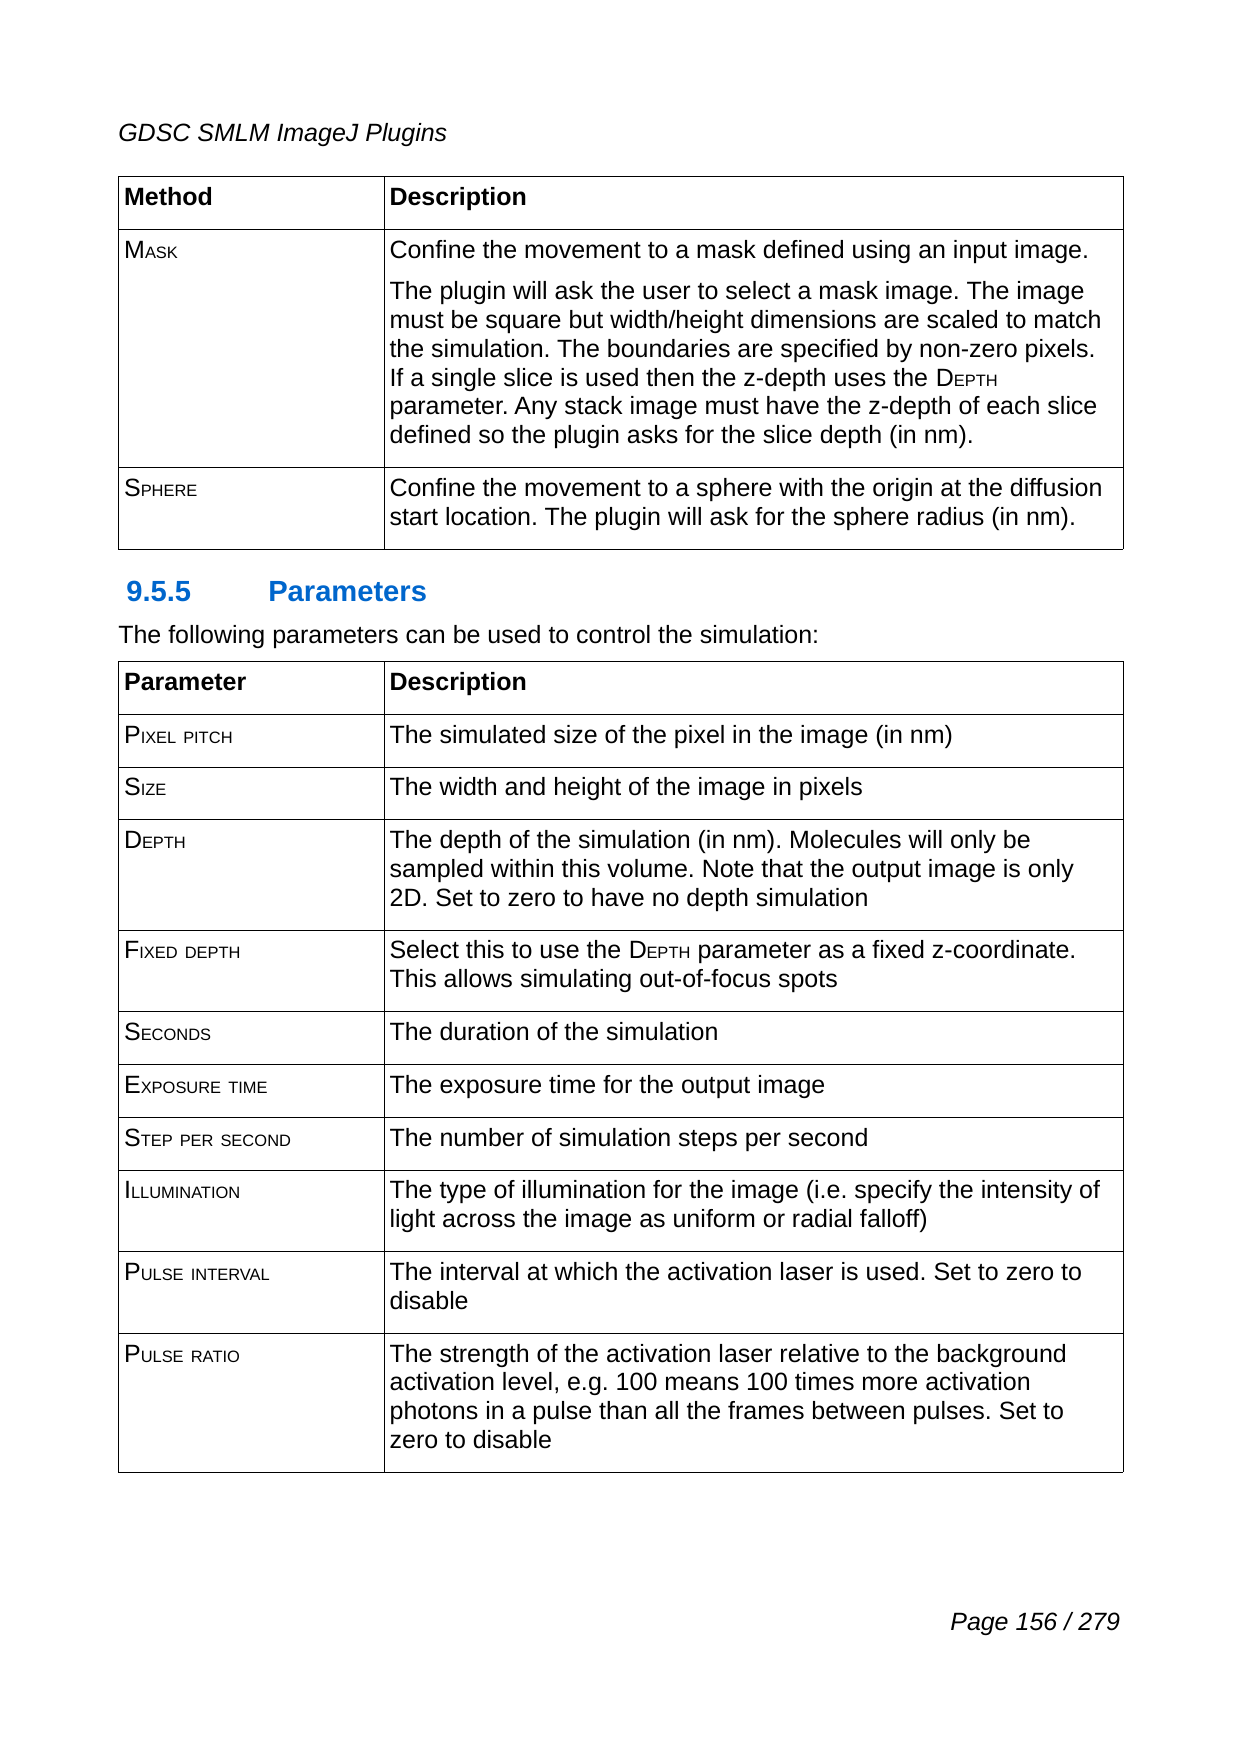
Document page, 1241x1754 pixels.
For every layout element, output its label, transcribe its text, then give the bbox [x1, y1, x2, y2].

table_cell Fixed depth [119, 931, 384, 1011]
table_header Description [385, 662, 1123, 714]
table_cell The interval at which the activation laser is used. Set to zero to disable [385, 1252, 1123, 1333]
table_cell Pixel pitch [119, 715, 384, 767]
table_header Method [119, 177, 384, 229]
table_cell Mask [119, 230, 384, 467]
table_cell Sphere [119, 468, 384, 548]
table_cell Step per second [119, 1118, 384, 1170]
text The following parameters can be used to control the simulation: [118, 620, 1122, 648]
table_cell The simulated size of the pixel in the image (in nm) [385, 715, 1123, 767]
table_header Parameter [119, 662, 384, 714]
table_cell Depth [119, 820, 384, 930]
table_cell Pulse ratio [119, 1334, 384, 1472]
table_cell Pulse interval [119, 1252, 384, 1333]
table_cell The exposure time for the output image [385, 1065, 1123, 1117]
table_cell Seconds [119, 1012, 384, 1064]
table_cell The width and height of the image in pixels [385, 768, 1123, 819]
table_cell Exposure time [119, 1065, 384, 1117]
table_cell The depth of the simulation (in nm). Molecules will only be sampled within this volume. Note that the output image is only 2D. Set to zero to have no depth simulation [385, 820, 1123, 930]
table_header Description [385, 177, 1123, 229]
table_cell The duration of the simulation [385, 1012, 1123, 1064]
table_cell Confine the movement to a sphere with the origin at the diffusion start location. The plugin will ask for the sphere radius (in nm). [385, 468, 1123, 548]
table_cell Select this to use the Depth parameter as a fixed z-coordinate. This allows simulating out-of-focus spots [385, 931, 1123, 1011]
subtitle Parameters [118, 574, 1122, 607]
table_cell Illumination [119, 1171, 384, 1251]
table_cell The type of illumination for the image (i.e. specify the intensity of light across the image as uniform or radial falloff) [385, 1171, 1123, 1251]
table_cell The strength of the activation laser relative to the background activation level, e.g. 100 means 100 times more activation photons in a pulse than all the frames between pulses. Set to zero to disable [385, 1334, 1123, 1472]
table_cell Confine the movement to a mask defined using an input image. The plugin will ask the user to select a mask image. The image must be square but width/height dimensions are scaled to match the simulation. The boundaries are specified by non-zero pixels. If a single slice is used then the z-depth uses the Depth parameter. Any stack image must have the z-depth of each slice defined so the plugin asks for the slice depth (in nm). [385, 230, 1123, 467]
table_cell Size [119, 768, 384, 819]
table_cell The number of simulation steps per second [385, 1118, 1123, 1170]
